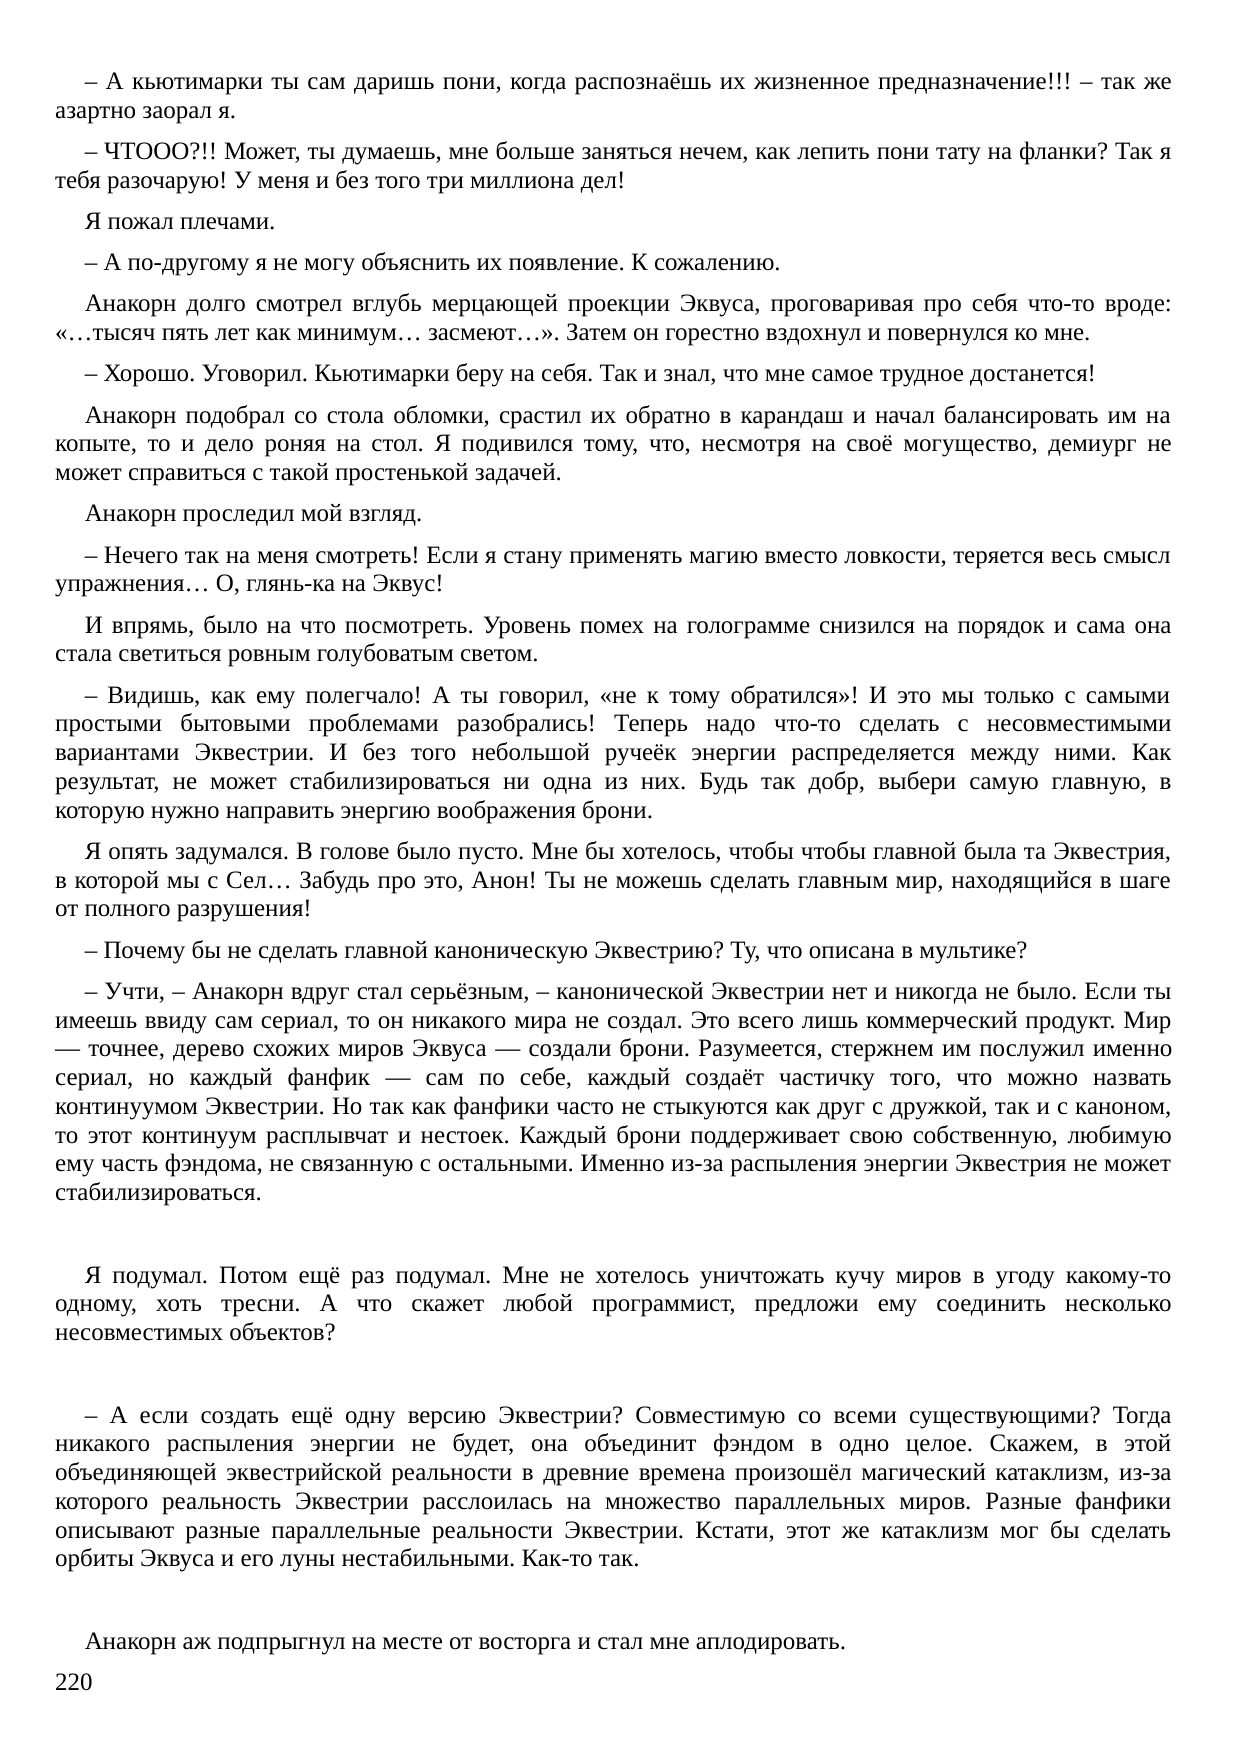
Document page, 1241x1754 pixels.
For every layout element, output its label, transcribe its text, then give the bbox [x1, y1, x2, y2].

text Анакорн проследил мой взгляд. [55, 498, 1173, 527]
text – Хорошо. Уговорил. Кьютимарки беру на себя. Так и знал, что мне самое трудное достанется! [55, 358, 1173, 387]
text И впрямь, было на что посмотреть. Уровень помех на голограмме снизился на порядок и сама она стала светиться ровным голубоватым светом. [55, 610, 1173, 667]
text – Видишь, как ему полегчало! А ты говорил, «не к тому обратился»! И это мы только с самыми простыми бытовыми проблемами разобрались! Теперь надо что-то сделать с несовместимыми вариантами Эквестрии. И без того небольшой ручеёк энергии распределяется между ними. Как результат, не может стабилизироваться ни одна из них. Будь так добр, выбери самую главную, в которую нужно направить энергию воображения брони. [55, 680, 1173, 823]
text Я пожал плечами. [55, 206, 1173, 235]
text Анакорн подобрал со стола обломки, срастил их обратно в карандаш и начал балансировать им на копыте, то и дело роняя на стол. Я подивился тому, что, несмотря на своё могущество, демиург не может справиться с такой простенькой задачей. [55, 400, 1173, 486]
text – А по-другому я не могу объяснить их появление. К сожалению. [55, 247, 1173, 276]
text Я подумал. Потом ещё раз подумал. Мне не хотелось уничтожать кучу миров в угоду какому-то одному, хоть тресни. А что скажет любой программист, предложи ему соединить несколько несовместимых объектов? [55, 1260, 1173, 1346]
text – Почему бы не сделать главной каноническую Эквестрию? Ту, что описана в мультике? [55, 935, 1173, 963]
text – Учти, – Анакорн вдруг стал серьёзным, – канонической Эквестрии нет и никогда не было. Если ты имеешь ввиду сам сериал, то он никакого мира не создал. Это всего лишь коммерческий продукт. Мир — точнее, дерево схожих миров Эквуса — создали брони. Разумеется, стержнем им послужил именно сериал, но каждый фанфик — сам по себе, каждый создаёт частичку того, что можно назвать континуумом Эквестрии. Но так как фанфики часто не стыкуются как друг с дружкой, так и с каноном, то этот континуум расплывчат и нестоек. Каждый брони поддерживает свою собственную, любимую ему часть фэндома, не связанную с остальными. Именно из-за распыления энергии Эквестрия не может стабилизироваться. [55, 976, 1173, 1206]
text – ЧТООО?!! Может, ты думаешь, мне больше заняться нечем, как лепить пони тату на фланки? Так я тебя разочарую! У меня и без того три миллиона дел! [55, 136, 1173, 193]
text Анакорн аж подпрыгнул на месте от восторга и стал мне аплодировать. [55, 1626, 1173, 1655]
text – Нечего так на меня смотреть! Если я стану применять магию вместо ловкости, теряется весь смысл упражнения… О, глянь-ка на Эквус! [55, 540, 1173, 597]
text Я опять задумался. В голове было пусто. Мне бы хотелось, чтобы чтобы главной была та Эквестрия, в которой мы с Сел… Забудь про это, Анон! Ты не можешь сделать главным мир, находящийся в шаге от полного разрушения! [55, 836, 1173, 922]
text – А кьютимарки ты сам даришь пони, когда распознаёшь их жизненное предназначение!!! – так же азартно заорал я. [55, 66, 1173, 123]
text – А если создать ещё одну версию Эквестрии? Совместимую со всеми существующими? Тогда никакого распыления энергии не будет, она объединит фэндом в одно целое. Скажем, в этой объединяющей эквестрийской реальности в древние времена произошёл магический катаклизм, из-за которого реальность Эквестрии расслоилась на множество параллельных миров. Разные фанфики описывают разные параллельные реальности Эквестрии. Кстати, этот же катаклизм мог бы сделать орбиты Эквуса и его луны нестабильными. Как-то так. [55, 1400, 1173, 1572]
text Анакорн долго смотрел вглубь мерцающей проекции Эквуса, проговаривая про себя что-то вроде: «…тысяч пять лет как минимум… засмеют…». Затем он горестно вздохнул и повернулся ко мне. [55, 288, 1173, 346]
